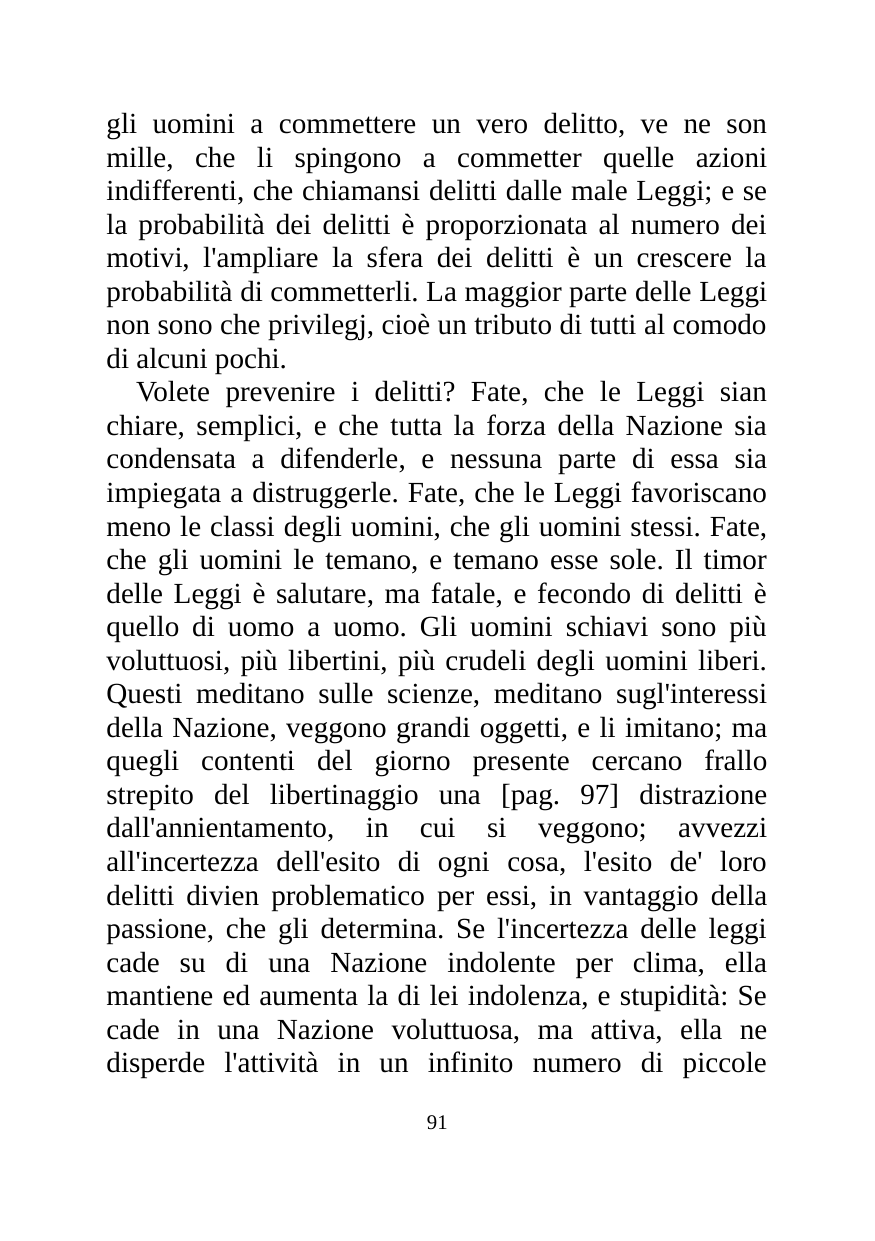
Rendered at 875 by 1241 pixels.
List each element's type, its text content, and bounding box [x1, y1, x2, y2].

text Volete prevenire i delitti? Fate, che le Leggi sian chiare, semplici, e che tutta la forza della Nazione sia condensata a difenderle, e nessuna parte di essa sia impiegata a distruggerle. Fate, che le Leggi favoriscano meno le classi degli uomini, che gli uomini stessi. Fate, che gli uomini le temano, e temano esse sole. Il timor delle Leggi è salutare, ma fatale, e fecondo di delitti è quello di uomo a uomo. Gli uomini schiavi sono più voluttuosi, più libertini, più crudeli degli uomini liberi. Questi meditano sulle scienze, meditano sugl'interessi della Nazione, veggono grandi oggetti, e li imitano; ma quegli contenti del giorno presente cercano frallo strepito del libertinaggio una [pag. 97] distrazione dall'annientamento, in cui si veggono; avvezzi all'incertezza dell'esito di ogni cosa, l'esito de' loro delitti divien problematico per essi, in vantaggio della passione, che gli determina. Se l'incertezza delle leggi cade su di una Nazione indolente per clima, ella mantiene ed aumenta la di lei indolenza, e stupidità: Se cade in una Nazione voluttuosa, ma attiva, ella ne disperde l'attività in un infinito numero di piccole [106, 374, 768, 1079]
text gli uomini a commettere un vero delitto, ve ne son mille, che li spingono a commetter quelle azioni indifferenti, che chiamansi delitti dalle male Leggi; e se la probabilità dei delitti è proporzionata al numero dei motivi, l'ampliare la sfera dei delitti è un crescere la probabilità di commetterli. La maggior parte delle Leggi non sono che privilegj, cioè un tributo di tutti al comodo di alcuni pochi. [106, 106, 768, 374]
